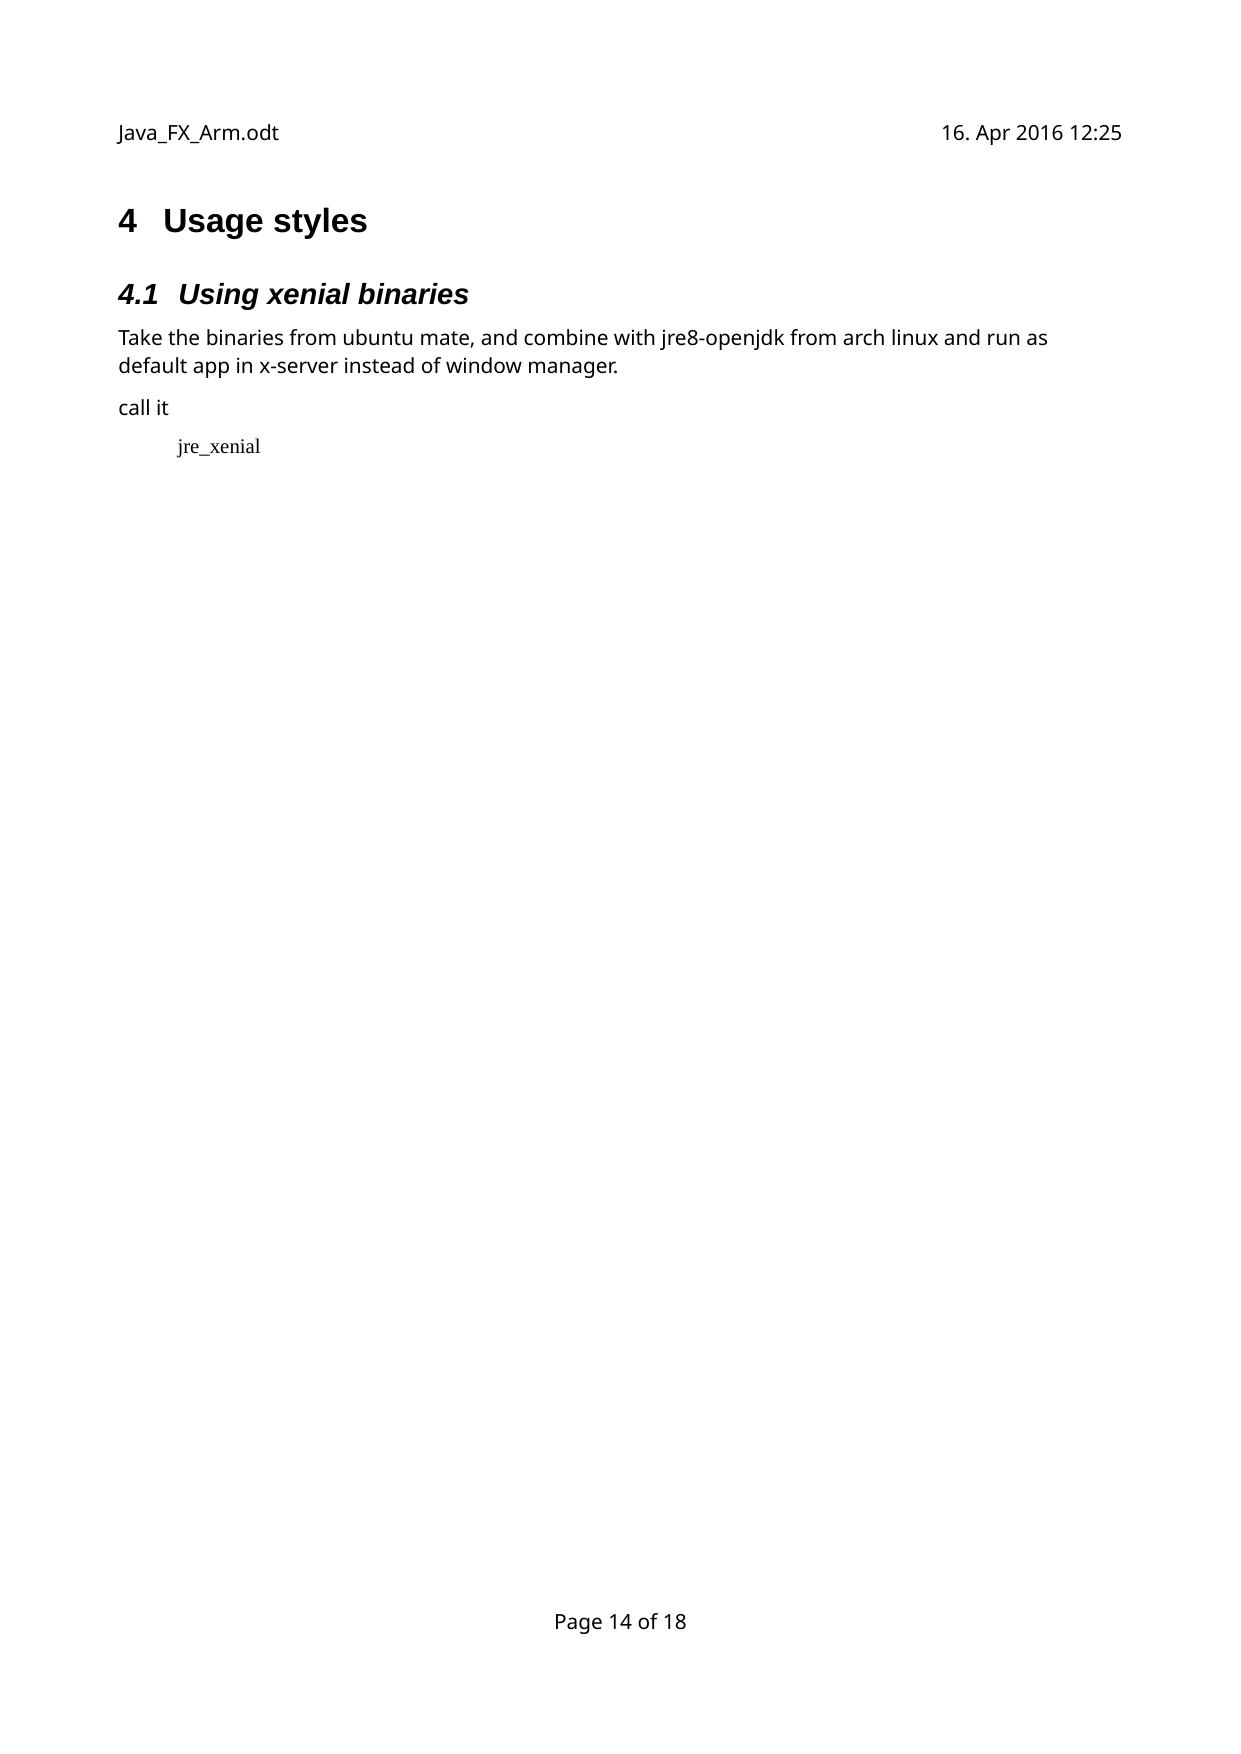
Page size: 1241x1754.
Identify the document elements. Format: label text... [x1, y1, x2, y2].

text Take the binaries from ubuntu mate, and combine with jre8-openjdk from arch linux and run as default app in x-server instead of window manager. [118, 323, 1122, 380]
text call it [118, 393, 1122, 421]
subtitle Usage styles [118, 201, 1122, 240]
subtitle Using xenial binaries [118, 277, 1122, 311]
text jre_xenial [177, 433, 1122, 458]
